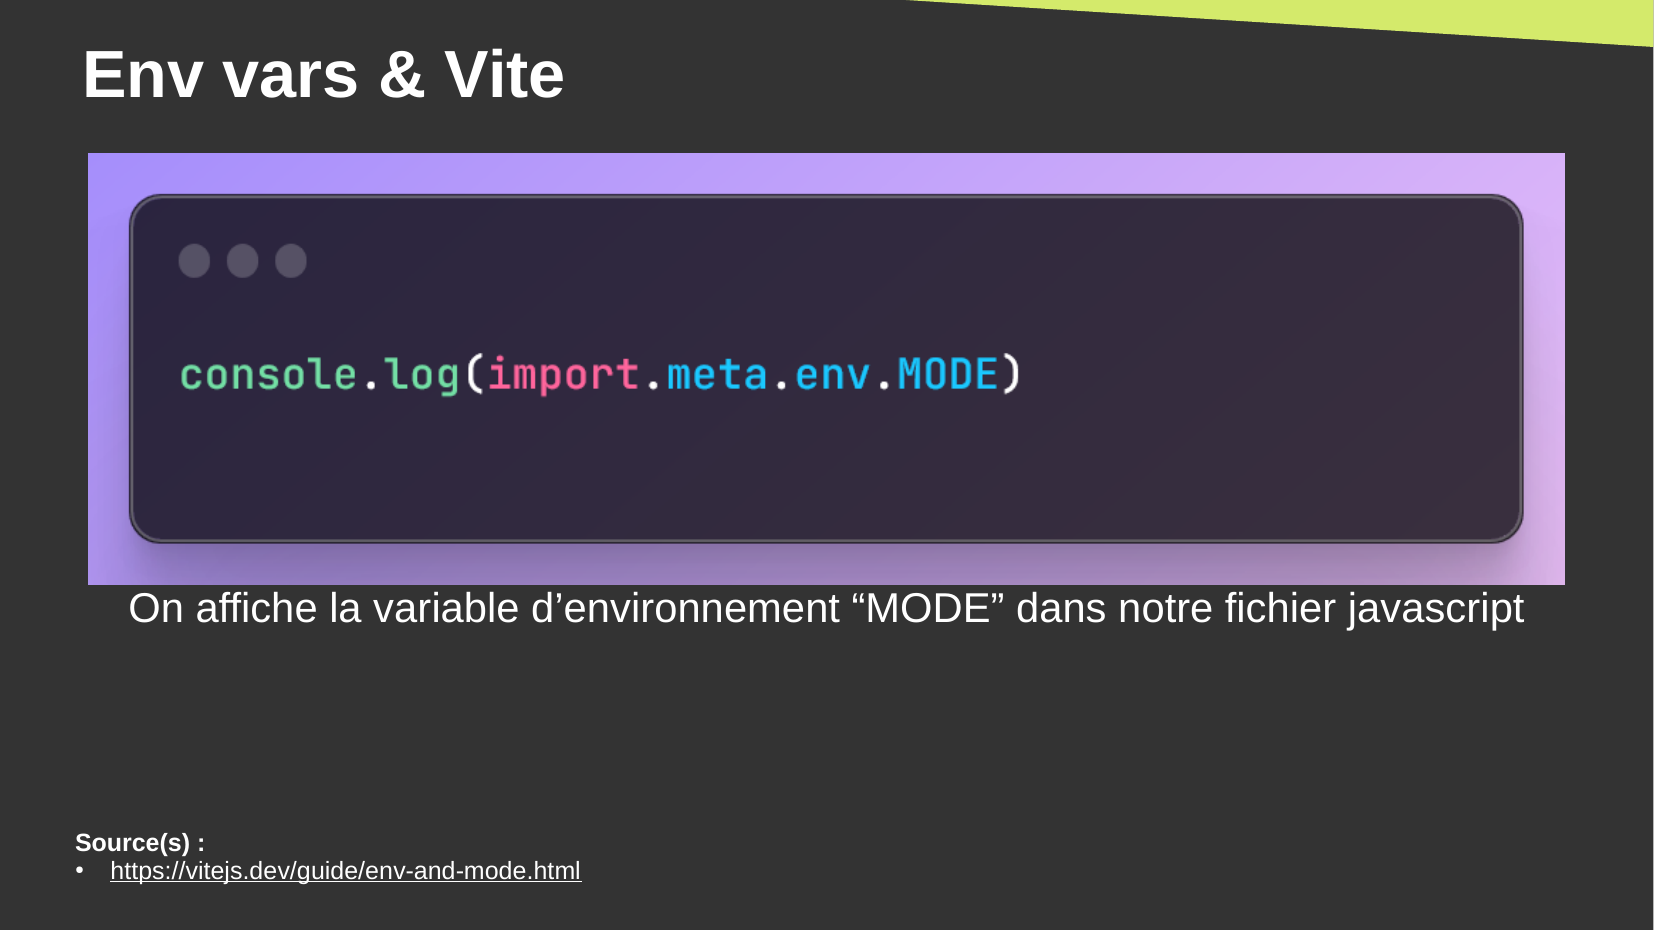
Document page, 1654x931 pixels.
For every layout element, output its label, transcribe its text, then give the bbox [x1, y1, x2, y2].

text_box Source(s) : https://vitejs.dev/guide/env-and-mode.html [60, 821, 1546, 931]
title Env vars & Vite [82, 37, 1571, 115]
picture [88, 153, 1565, 585]
list On affiche la variable d’environnement “MODE” dans notre fichier javascript [64, 584, 1589, 680]
text_box [905, 0, 1654, 47]
